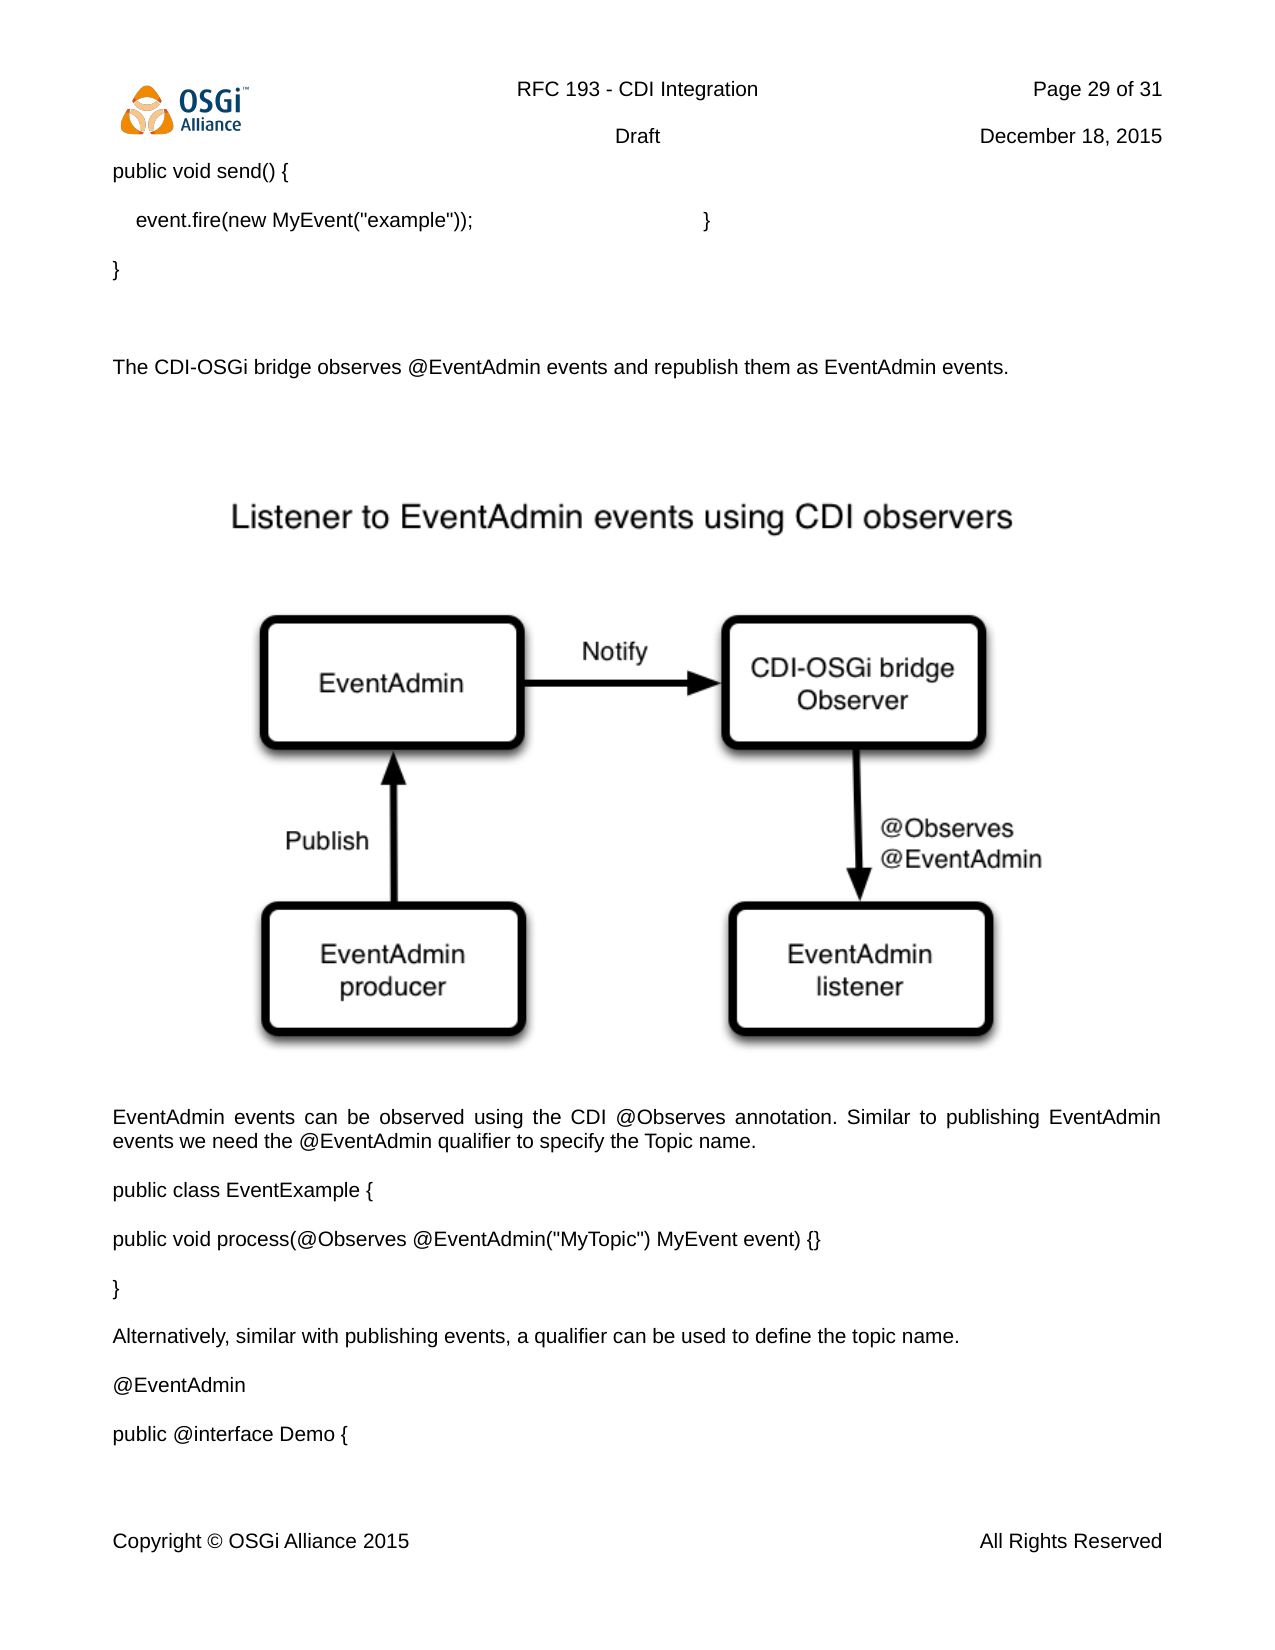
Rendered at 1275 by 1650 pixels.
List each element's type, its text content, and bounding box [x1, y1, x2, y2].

text The CDI-OSGi bridge observes @EventAdmin events and republish them as EventAdmin events. [112, 355, 1162, 379]
text EventAdmin events can be observed using the CDI @Observes annotation. Similar to publishing EventAdmin events we need the @EventAdmin qualifier to specify the Topic name. [112, 1104, 1162, 1152]
text public @interface Demo { [112, 1422, 1162, 1446]
text @EventAdmin [112, 1373, 1162, 1397]
picture [223, 489, 1052, 1056]
text } [112, 1275, 1162, 1299]
text event.fire(new MyEvent("example")); } [112, 208, 1162, 232]
text public class EventExample { [112, 1177, 1162, 1201]
text public void send() { [112, 159, 1162, 183]
text } [112, 257, 1162, 281]
text Alternatively, similar with publishing events, a qualifier can be used to define the topic name. [112, 1324, 1162, 1348]
picture [113, 78, 257, 142]
text public void process(@Observes @EventAdmin("MyTopic") MyEvent event) {} [112, 1226, 1162, 1250]
